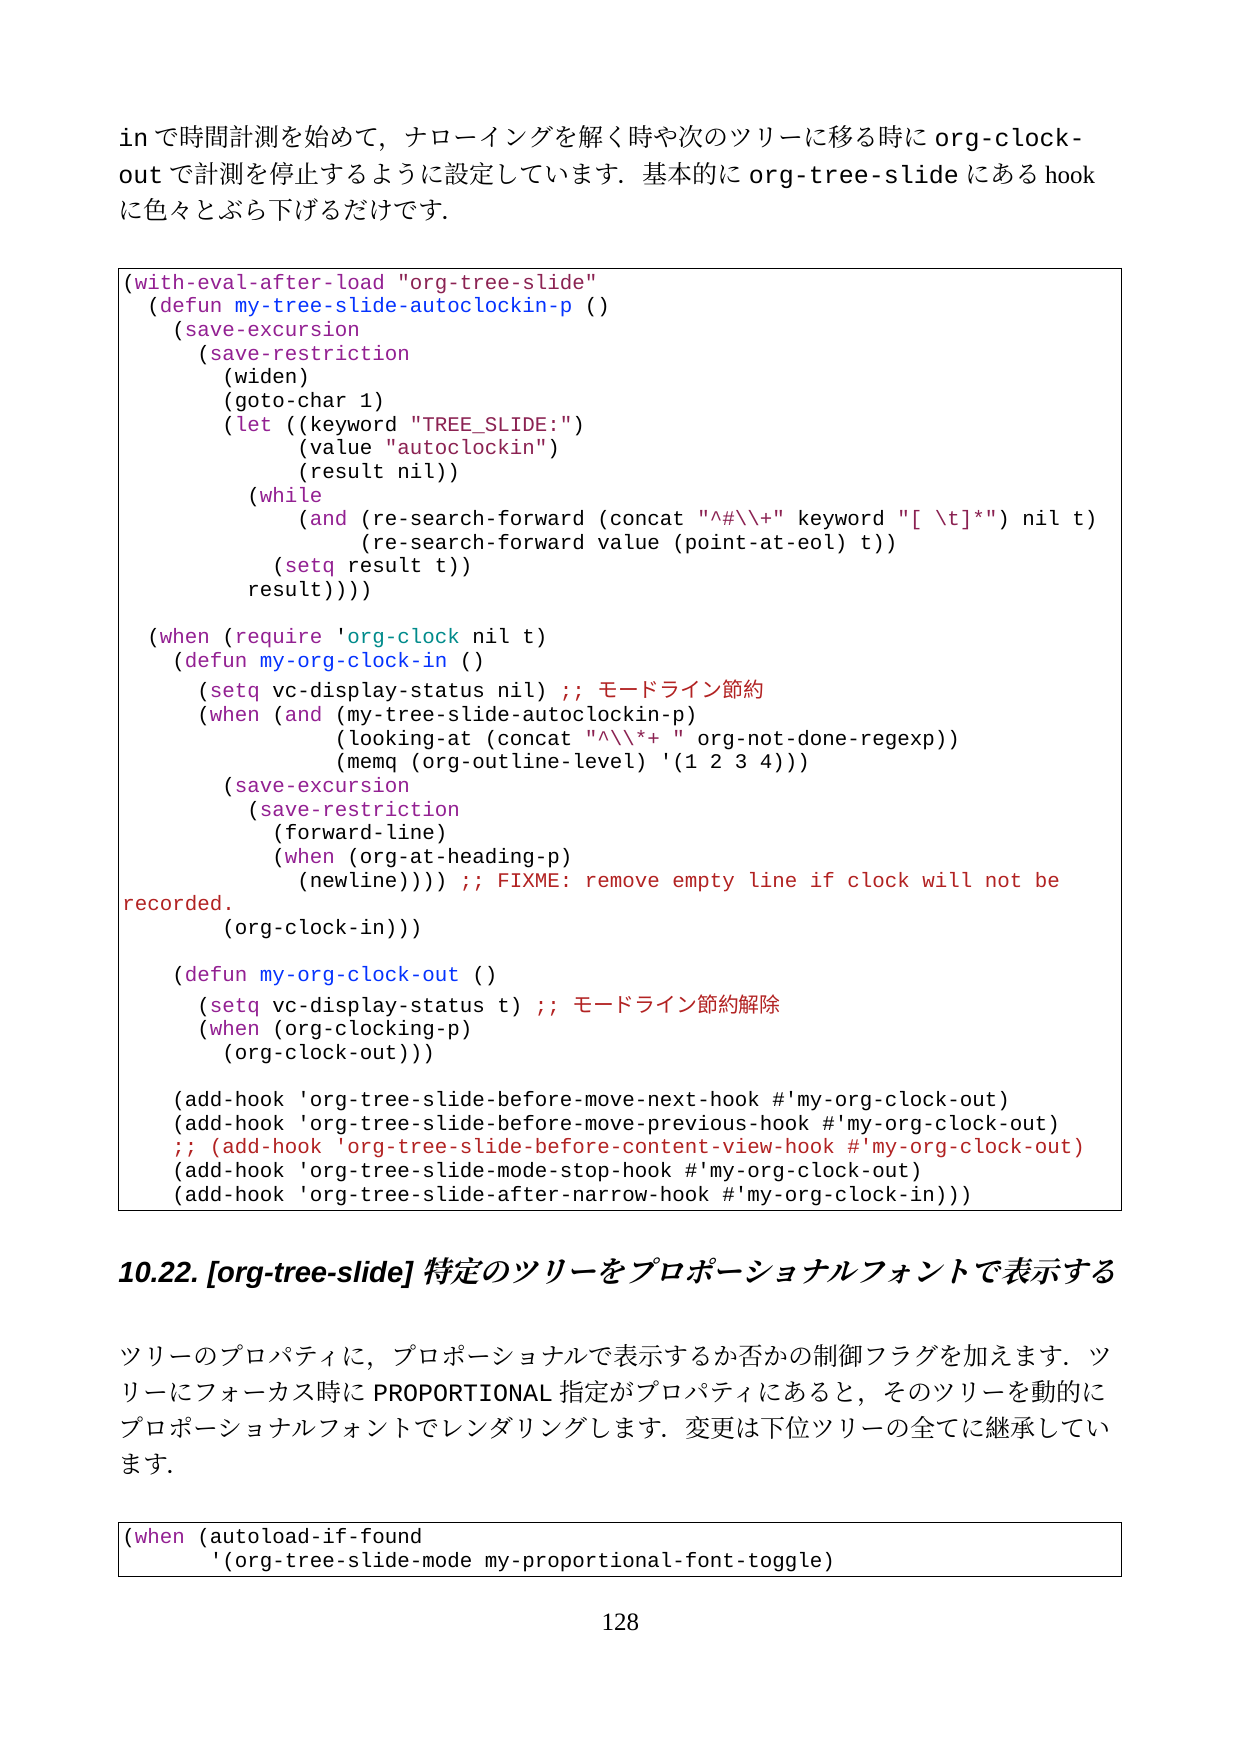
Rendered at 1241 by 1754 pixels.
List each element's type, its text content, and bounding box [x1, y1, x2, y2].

text (looking-at (concat "^\\*+ " org-not-done-regexp)) [119, 724, 1121, 747]
text (when (org-at-heading-p) [119, 842, 1121, 866]
text (value "autoclockin") [119, 433, 1121, 457]
text (and (re-search-forward (concat "^#\\+" keyword "[ \t]*") nil t) [119, 504, 1121, 528]
text (defun my-org-clock-out () [119, 960, 1121, 984]
text (newline)))) ;; FIXME: remove empty line if clock will not be recorded. [119, 866, 1121, 913]
text (save-restriction [119, 795, 1121, 818]
text (goto-char 1) [119, 386, 1121, 410]
text (save-excursion [119, 315, 1121, 339]
text (memq (org-outline-level) '(1 2 3 4))) [119, 747, 1121, 771]
text (forward-line) [119, 818, 1121, 842]
text (org-clock-in))) [119, 913, 1121, 937]
text (defun my-tree-slide-autoclockin-p () [119, 291, 1121, 315]
text (save-excursion [119, 771, 1121, 795]
text (when (require 'org-clock nil t) [119, 622, 1121, 646]
text (org-clock-out))) [119, 1038, 1121, 1062]
subtitle [org-tree-slide] 特定のツリーをプロポーショナルフォントで表示する [118, 1249, 1122, 1324]
text (add-hook 'org-tree-slide-before-move-next-hook #'my-org-clock-out) [119, 1085, 1121, 1109]
text (save-restriction [119, 339, 1121, 362]
text (add-hook 'org-tree-slide-after-narrow-hook #'my-org-clock-in))) [119, 1180, 1121, 1210]
text (setq result t)) [119, 552, 1121, 575]
text ツリーのプロパティに，プロポーショナルで表示するか否かの制御フラグを加えます．ツリーにフォーカス時に PROPORTIONAL 指定がプロパティにあると，そのツリーを動的にプロポーショナルフォントでレンダリングします．変更は下位ツリーの全てに継承しています． [118, 1337, 1122, 1509]
text result)))) [119, 575, 1121, 599]
text (when (autoload-if-found [119, 1523, 1121, 1546]
text in で時間計測を始めて，ナローイングを解く時や次のツリーに移る時に org-clock-out で計測を停止するように設定しています．基本的に org-tree-slide にあるhookに色々とぶら下げるだけです． [118, 118, 1122, 255]
text (setq vc-display-status nil) ;; モードライン節約 [119, 670, 1121, 700]
text (widen) [119, 362, 1121, 386]
text (setq vc-display-status t) ;; モードライン節約解除 [119, 984, 1121, 1014]
text (while [119, 481, 1121, 504]
text (re-search-forward value (point-at-eol) t)) [119, 528, 1121, 552]
text (with-eval-after-load "org-tree-slide" [119, 269, 1121, 291]
text ;; (add-hook 'org-tree-slide-before-content-view-hook #'my-org-clock-out) [119, 1133, 1121, 1156]
text (add-hook 'org-tree-slide-mode-stop-hook #'my-org-clock-out) [119, 1156, 1121, 1180]
text (result nil)) [119, 457, 1121, 481]
text (add-hook 'org-tree-slide-before-move-previous-hook #'my-org-clock-out) [119, 1109, 1121, 1133]
text (defun my-org-clock-in () [119, 646, 1121, 670]
text (when (and (my-tree-slide-autoclockin-p) [119, 700, 1121, 724]
text (let ((keyword "TREE_SLIDE:") [119, 410, 1121, 433]
text (when (org-clocking-p) [119, 1014, 1121, 1038]
text '(org-tree-slide-mode my-proportional-font-toggle) [119, 1546, 1121, 1576]
